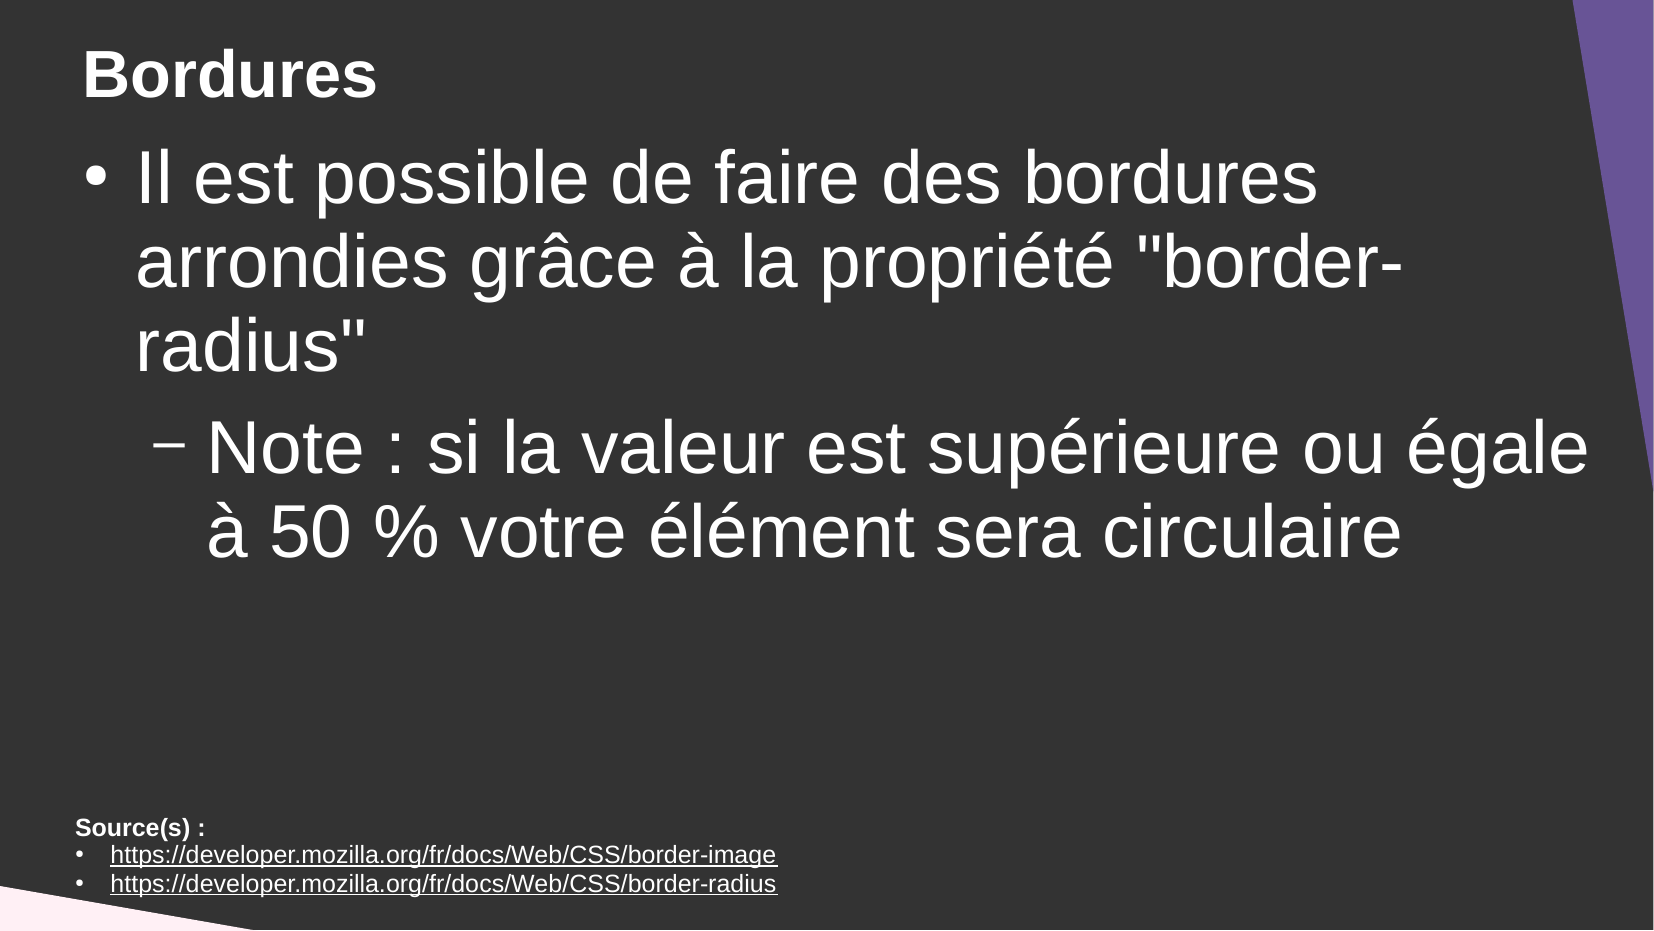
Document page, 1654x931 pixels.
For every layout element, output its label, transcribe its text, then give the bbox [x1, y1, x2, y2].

text_box [1572, 0, 1654, 496]
text_box [0, 886, 259, 931]
text_box Source(s) : https://developer.mozilla.org/fr/docs/Web/CSS/border-image https://developer.mozilla.org/fr/docs/Web/CSS/border-radius [60, 805, 1546, 905]
list Il est possible de faire des bordures arrondies grâce à la propriété "border-radius" Note : si la valeur est supérieure ou égale à 50 % votre élément sera circulaire [64, 135, 1604, 736]
title Bordures [82, 37, 1571, 112]
